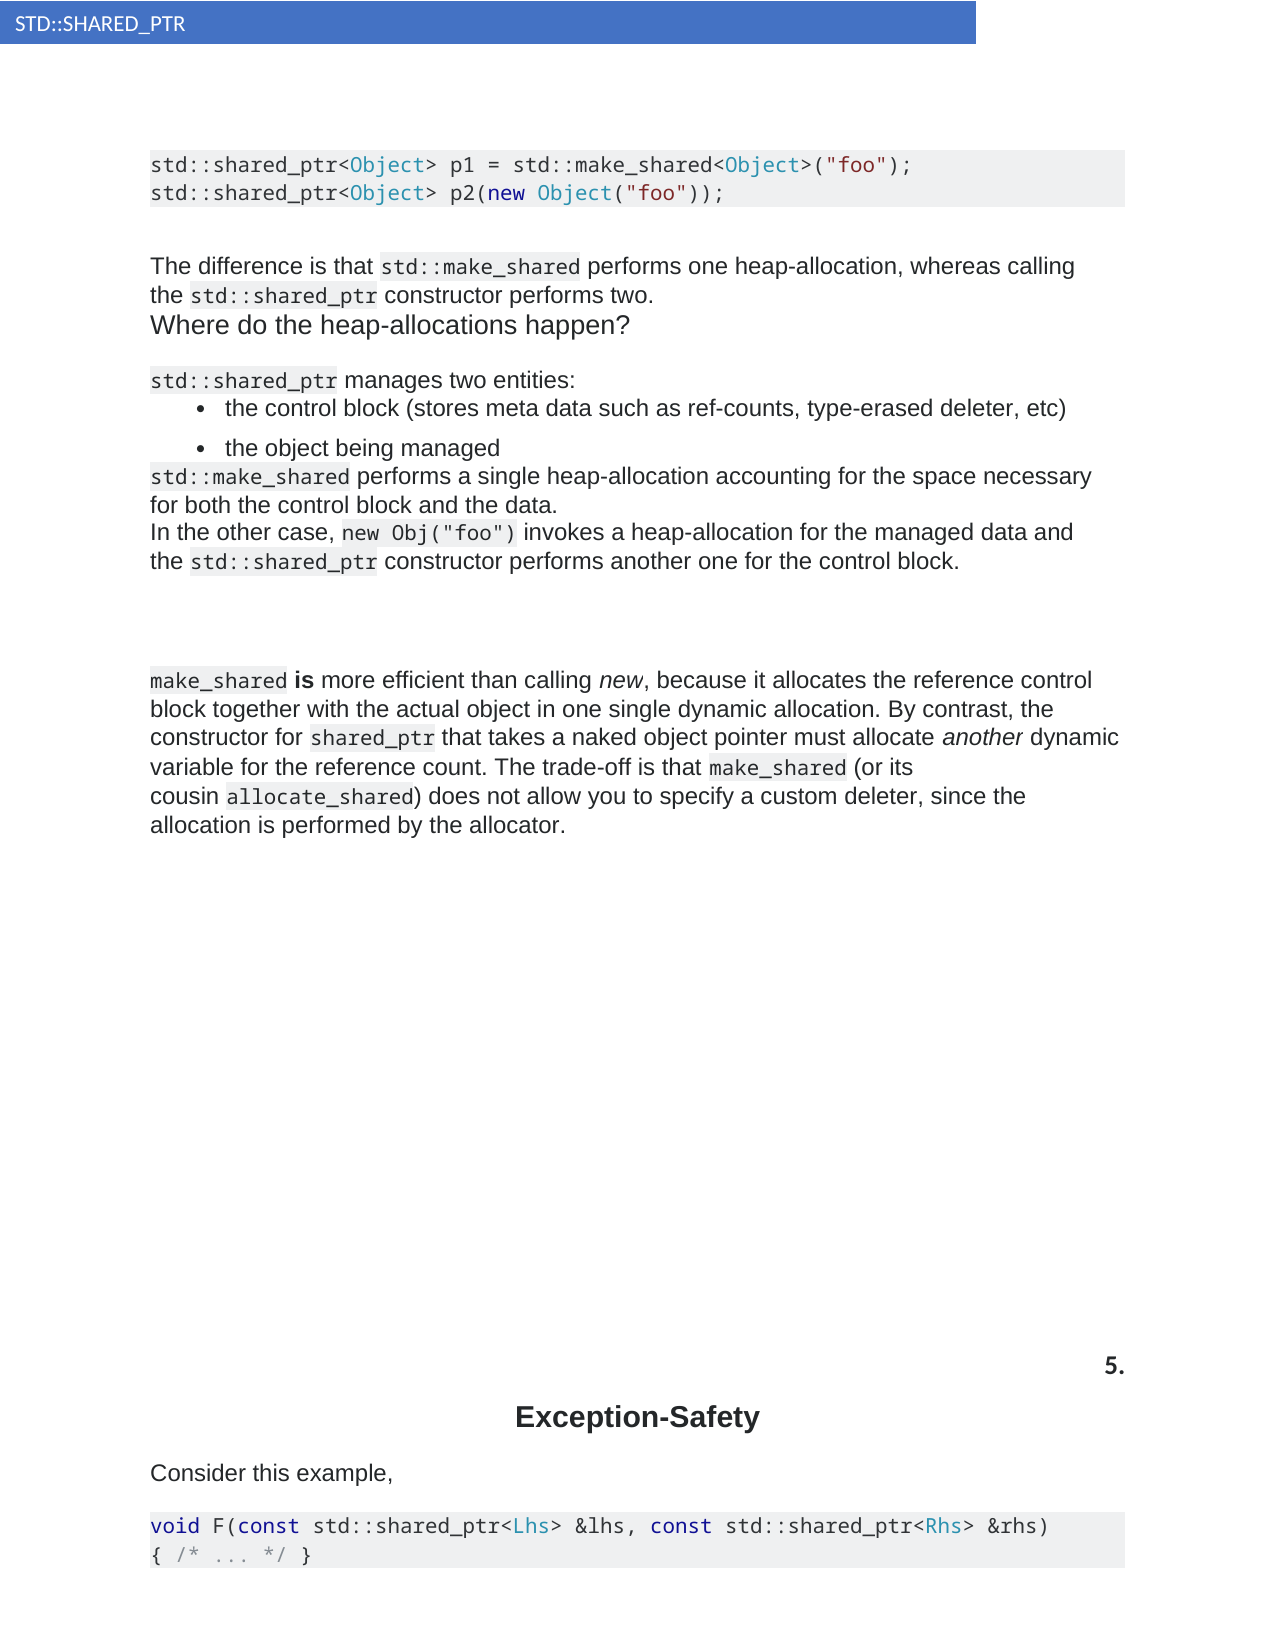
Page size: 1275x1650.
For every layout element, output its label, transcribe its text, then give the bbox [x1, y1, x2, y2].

subtitle Exception-Safety [150, 1398, 1125, 1433]
text std::make_shared performs a single heap-allocation accounting for the space necessary for both the control block and the data. [150, 462, 1125, 518]
text Consider this example, [150, 1459, 1125, 1487]
text Where do the heap-allocations happen? [150, 309, 1125, 341]
text The difference is that std::make_shared performs one heap-allocation, whereas calling the std::shared_ptr constructor performs two. [150, 252, 1125, 309]
text make_shared is more efficient than calling new, because it allocates the reference control block together with the actual object in one single dynamic allocation. By contrast, the constructor for shared_ptr that takes a naked object pointer must allocate another dynamic variable for the reference count. The trade-off is that make_shared (or its cousin allocate_shared) does not allow you to specify a custom deleter, since the allocation is performed by the allocator. [150, 666, 1125, 838]
list the object being managed [197, 434, 1125, 462]
text std::shared_ptr<Object> p1 = std::make_shared<Object>("foo"); [150, 150, 1125, 178]
text void F(const std::shared_ptr<Lhs> &lhs, const std::shared_ptr<Rhs> &rhs) [150, 1512, 1125, 1540]
text std::shared_ptr<Object> p2(new Object("foo")); [150, 178, 1125, 207]
text std::shared_ptr manages two entities: [150, 366, 1125, 394]
list the control block (stores meta data such as ref-counts, type-erased deleter, etc) [197, 394, 1125, 422]
text 5. [150, 1348, 1125, 1381]
text { /* ... */ } [150, 1540, 1125, 1568]
text In the other case, new Obj("foo") invokes a heap-allocation for the managed data and the std::shared_ptr constructor performs another one for the control block. [150, 518, 1125, 576]
